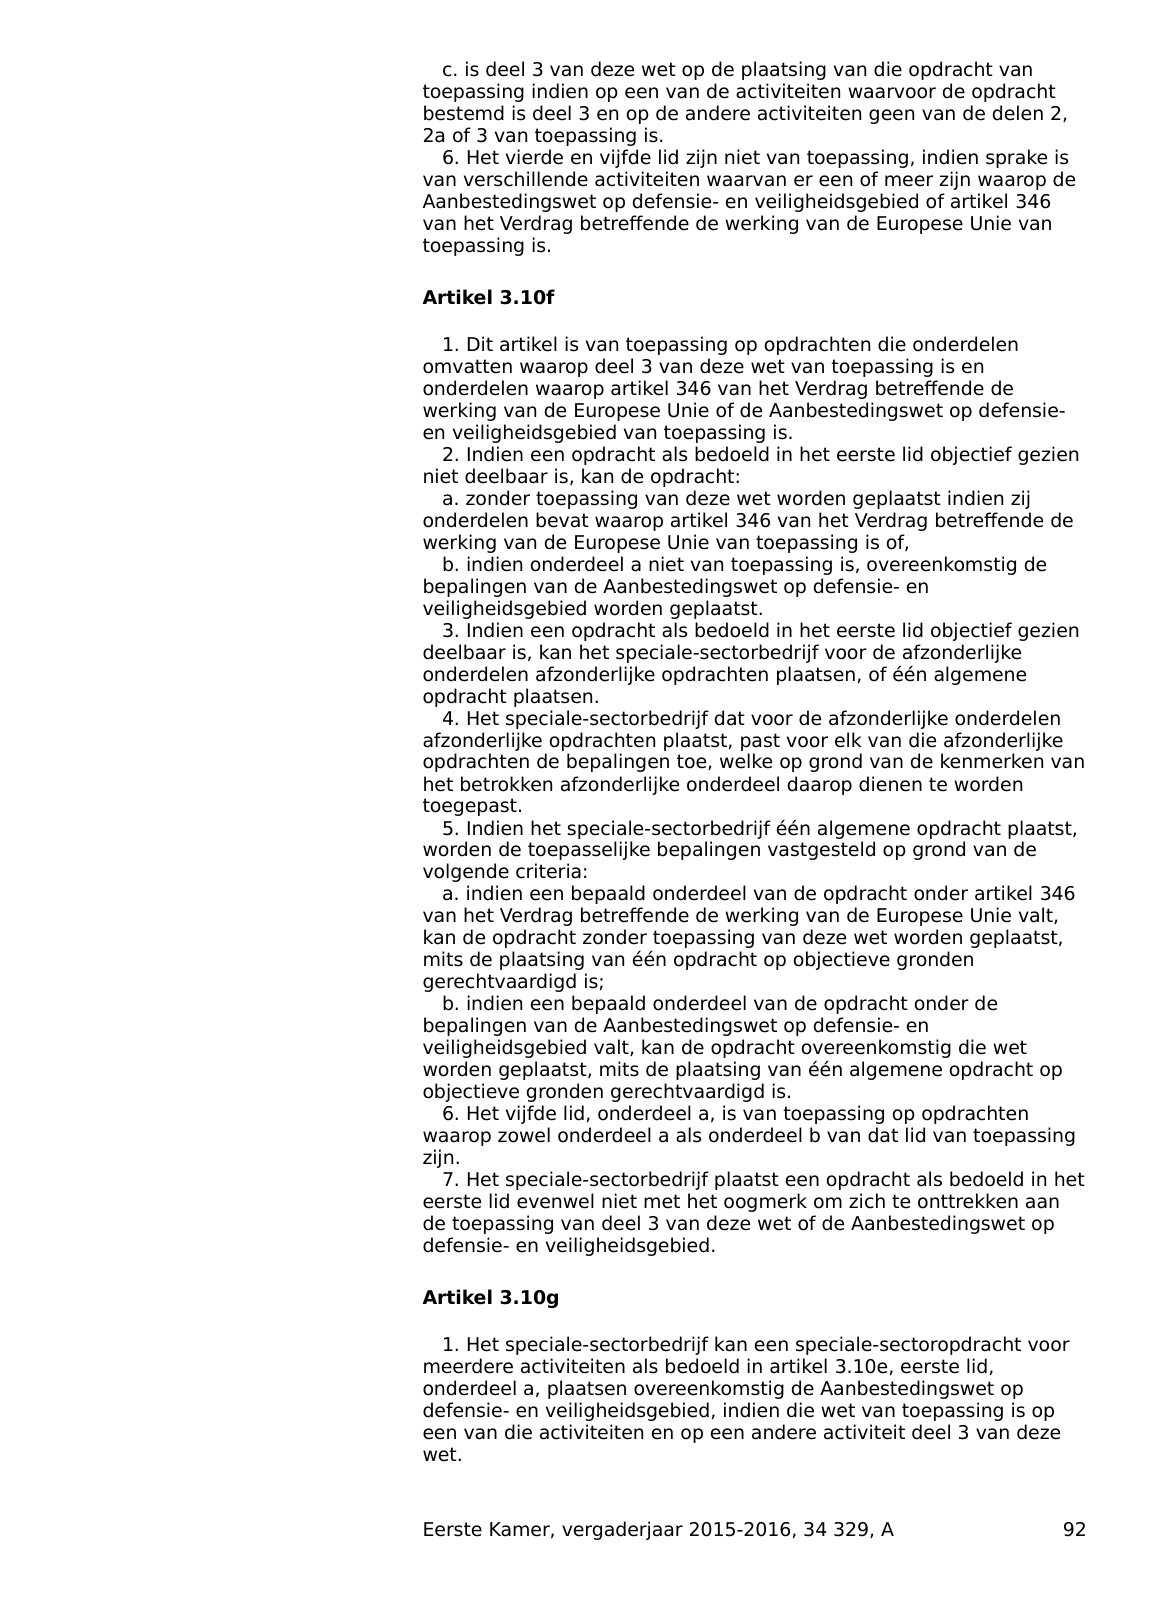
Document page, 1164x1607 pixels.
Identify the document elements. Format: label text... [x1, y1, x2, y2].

text b. indien onderdeel a niet van toepassing is, overeenkomstig de bepalingen van de Aanbestedingswet op defensie- en veiligheidsgebied worden geplaatst. [422, 554, 1087, 619]
text 5. Indien het speciale-sectorbedrijf één algemene opdracht plaatst, worden de toepasselijke bepalingen vastgesteld op grond van de volgende criteria: [422, 817, 1087, 883]
text 1. Het speciale-sectorbedrijf kan een speciale-sectoropdracht voor meerdere activiteiten als bedoeld in artikel 3.10e, eerste lid, onderdeel a, plaatsen overeenkomstig de Aanbestedingswet op defensie- en veiligheidsgebied, indien die wet van toepassing is op een van die activiteiten en op een andere activiteit deel 3 van deze wet. [422, 1334, 1087, 1466]
text 6. Het vierde en vijfde lid zijn niet van toepassing, indien sprake is van verschillende activiteiten waarvan er een of meer zijn waarop de Aanbestedingswet op defensie- en veiligheidsgebied of artikel 346 van het Verdrag betreffende de werking van de Europese Unie van toepassing is. [422, 147, 1087, 257]
text 1. Dit artikel is van toepassing op opdrachten die onderdelen omvatten waarop deel 3 van deze wet van toepassing is en onderdelen waarop artikel 346 van het Verdrag betreffende de werking van de Europese Unie of de Aanbestedingswet op defensie- en veiligheidsgebied van toepassing is. [422, 334, 1087, 444]
subtitle Artikel 3.10g [422, 1287, 1087, 1309]
text 2. Indien een opdracht als bedoeld in het eerste lid objectief gezien niet deelbaar is, kan de opdracht: [422, 444, 1087, 488]
text c. is deel 3 van deze wet op de plaatsing van die opdracht van toepassing indien op een van de activiteiten waarvoor de opdracht bestemd is deel 3 en op de andere activiteiten geen van de delen 2, 2a of 3 van toepassing is. [422, 59, 1087, 147]
text 7. Het speciale-sectorbedrijf plaatst een opdracht als bedoeld in het eerste lid evenwel niet met het oogmerk om zich te onttrekken aan de toepassing van deel 3 van deze wet of de Aanbestedingswet op defensie- en veiligheidsgebied. [422, 1169, 1087, 1257]
subtitle Artikel 3.10f [422, 287, 1087, 309]
text 6. Het vijfde lid, onderdeel a, is van toepassing op opdrachten waarop zowel onderdeel a als onderdeel b van dat lid van toepassing zijn. [422, 1103, 1087, 1169]
text a. indien een bepaald onderdeel van de opdracht onder artikel 346 van het Verdrag betreffende de werking van de Europese Unie valt, kan de opdracht zonder toepassing van deze wet worden geplaatst, mits de plaatsing van één opdracht op objectieve gronden gerechtvaardigd is; [422, 883, 1087, 993]
text a. zonder toepassing van deze wet worden geplaatst indien zij onderdelen bevat waarop artikel 346 van het Verdrag betreffende de werking van de Europese Unie van toepassing is of, [422, 488, 1087, 554]
text 3. Indien een opdracht als bedoeld in het eerste lid objectief gezien deelbaar is, kan het speciale-sectorbedrijf voor de afzonderlijke onderdelen afzonderlijke opdrachten plaatsen, of één algemene opdracht plaatsen. [422, 619, 1087, 707]
text b. indien een bepaald onderdeel van de opdracht onder de bepalingen van de Aanbestedingswet op defensie- en veiligheidsgebied valt, kan de opdracht overeenkomstig die wet worden geplaatst, mits de plaatsing van één algemene opdracht op objectieve gronden gerechtvaardigd is. [422, 993, 1087, 1103]
text 4. Het speciale-sectorbedrijf dat voor de afzonderlijke onderdelen afzonderlijke opdrachten plaatst, past voor elk van die afzonderlijke opdrachten de bepalingen toe, welke op grond van de kenmerken van het betrokken afzonderlijke onderdeel daarop dienen te worden toegepast. [422, 707, 1087, 817]
